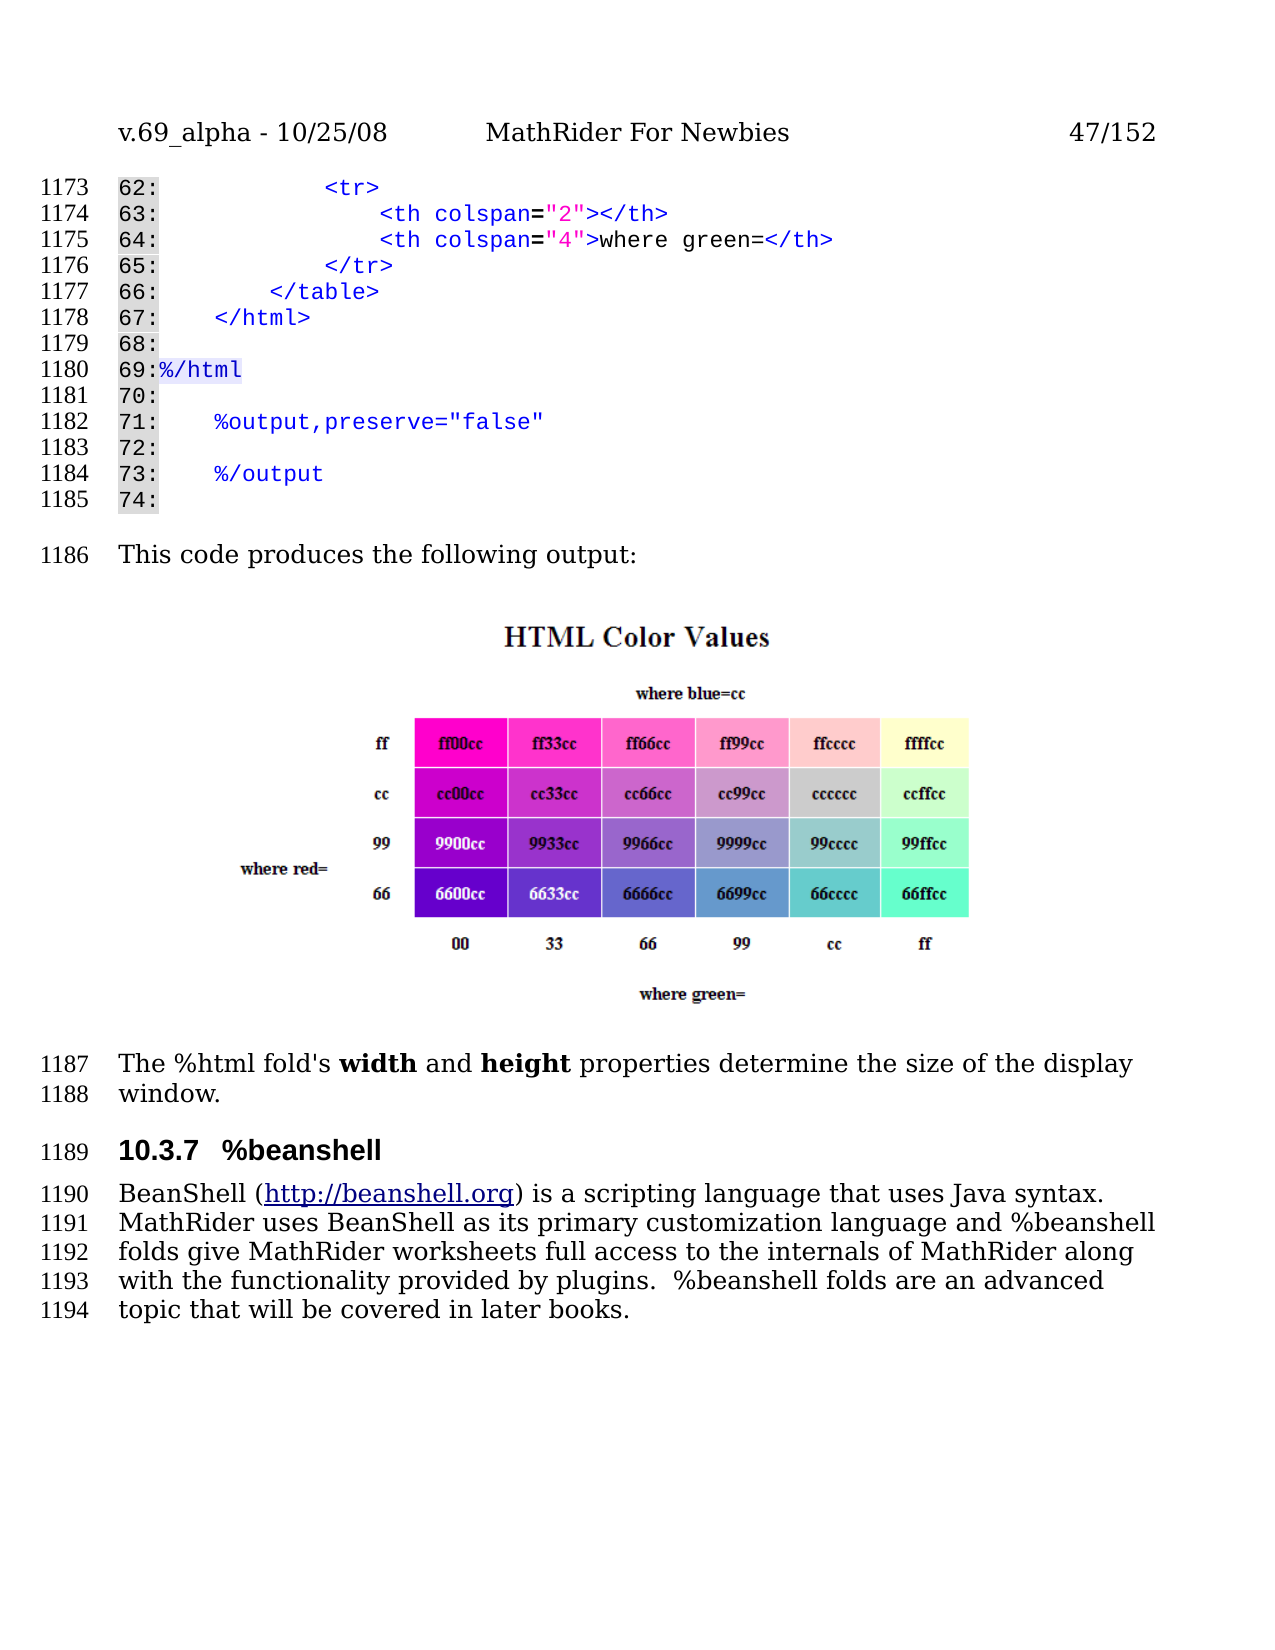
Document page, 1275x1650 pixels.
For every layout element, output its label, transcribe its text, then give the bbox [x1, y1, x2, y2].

text 72: [118, 436, 1157, 462]
text 73: %/output [118, 462, 1157, 488]
text 66: </table> [118, 281, 1157, 306]
text The %html fold's width and height properties determine the size of the display window. [118, 1050, 1157, 1108]
text BeanShell (http://beanshell.org) is a scripting language that uses Java syntax. MathRider uses BeanShell as its primary customization language and %beanshell folds give MathRider worksheets full access to the internals of MathRider along with the functionality provided by plugins. %beanshell folds are an advanced topic that will be covered in later books. [118, 1179, 1157, 1325]
text 67: </html> [118, 306, 1157, 332]
text 62: <tr> [118, 177, 1157, 203]
picture [216, 598, 1059, 1050]
text This code produces the following output: [118, 540, 1157, 569]
text 68: [118, 332, 1157, 358]
text 70: [118, 384, 1157, 410]
subtitle %beanshell [118, 1133, 1157, 1167]
text 71: %output,preserve="false" [118, 410, 1157, 436]
text 69:%/html [118, 358, 1157, 384]
text 64: <th colspan="4">where green=</th> [118, 229, 1157, 254]
text 63: <th colspan="2"></th> [118, 203, 1157, 229]
text 74: [118, 488, 1157, 514]
text 65: </tr> [118, 254, 1157, 281]
